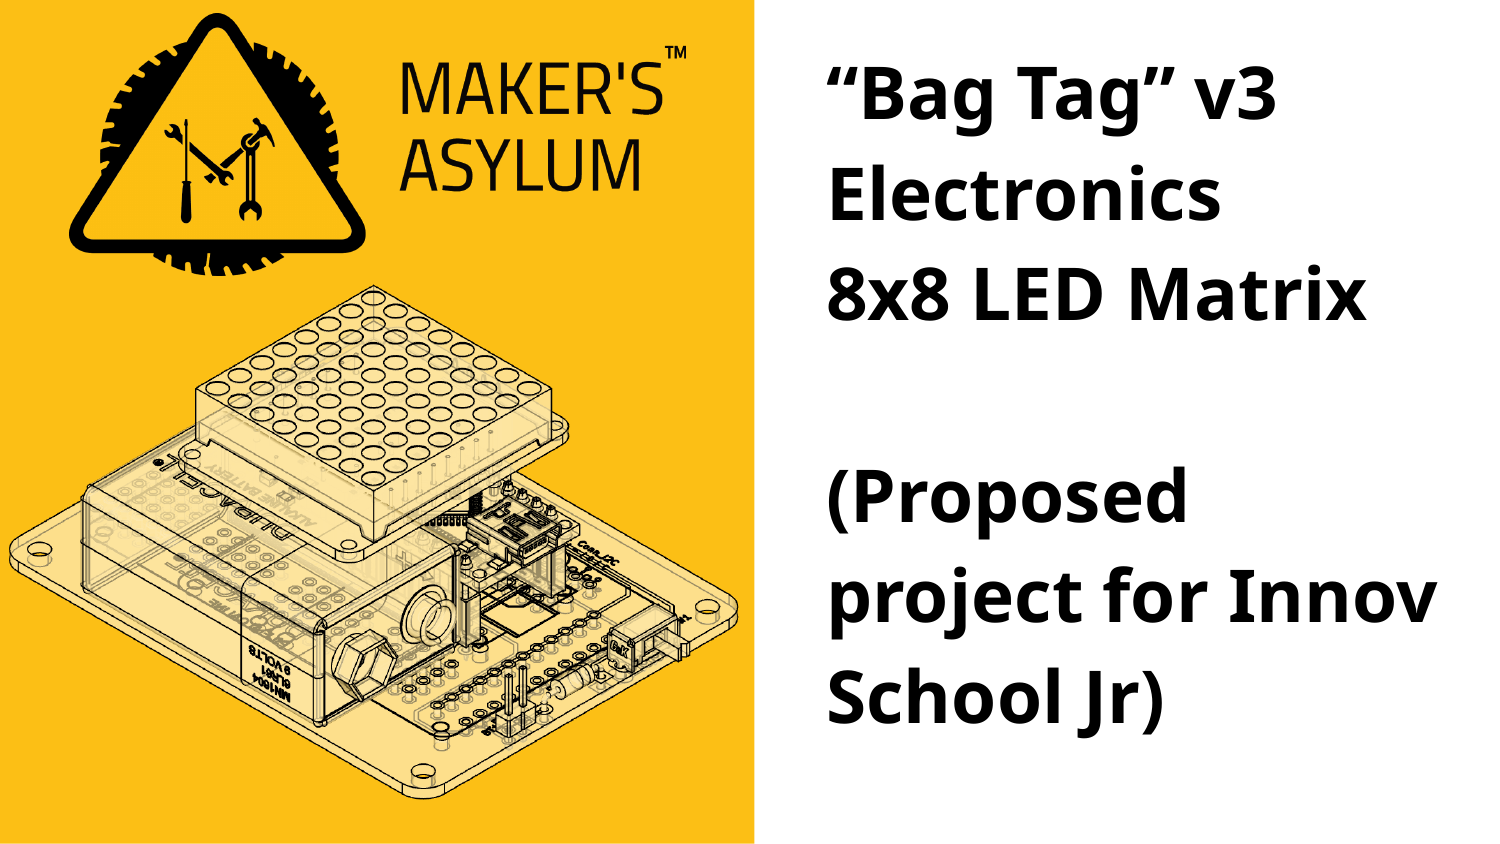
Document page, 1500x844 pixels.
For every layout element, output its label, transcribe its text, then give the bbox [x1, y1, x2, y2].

text_box “Bag Tag” v3 Electronics 8x8 LED Matrix (Proposed project for Innov School Jr) [811, 254, 1475, 517]
picture [0, 283, 747, 810]
picture [69, 13, 686, 276]
text_box [0, 0, 755, 844]
